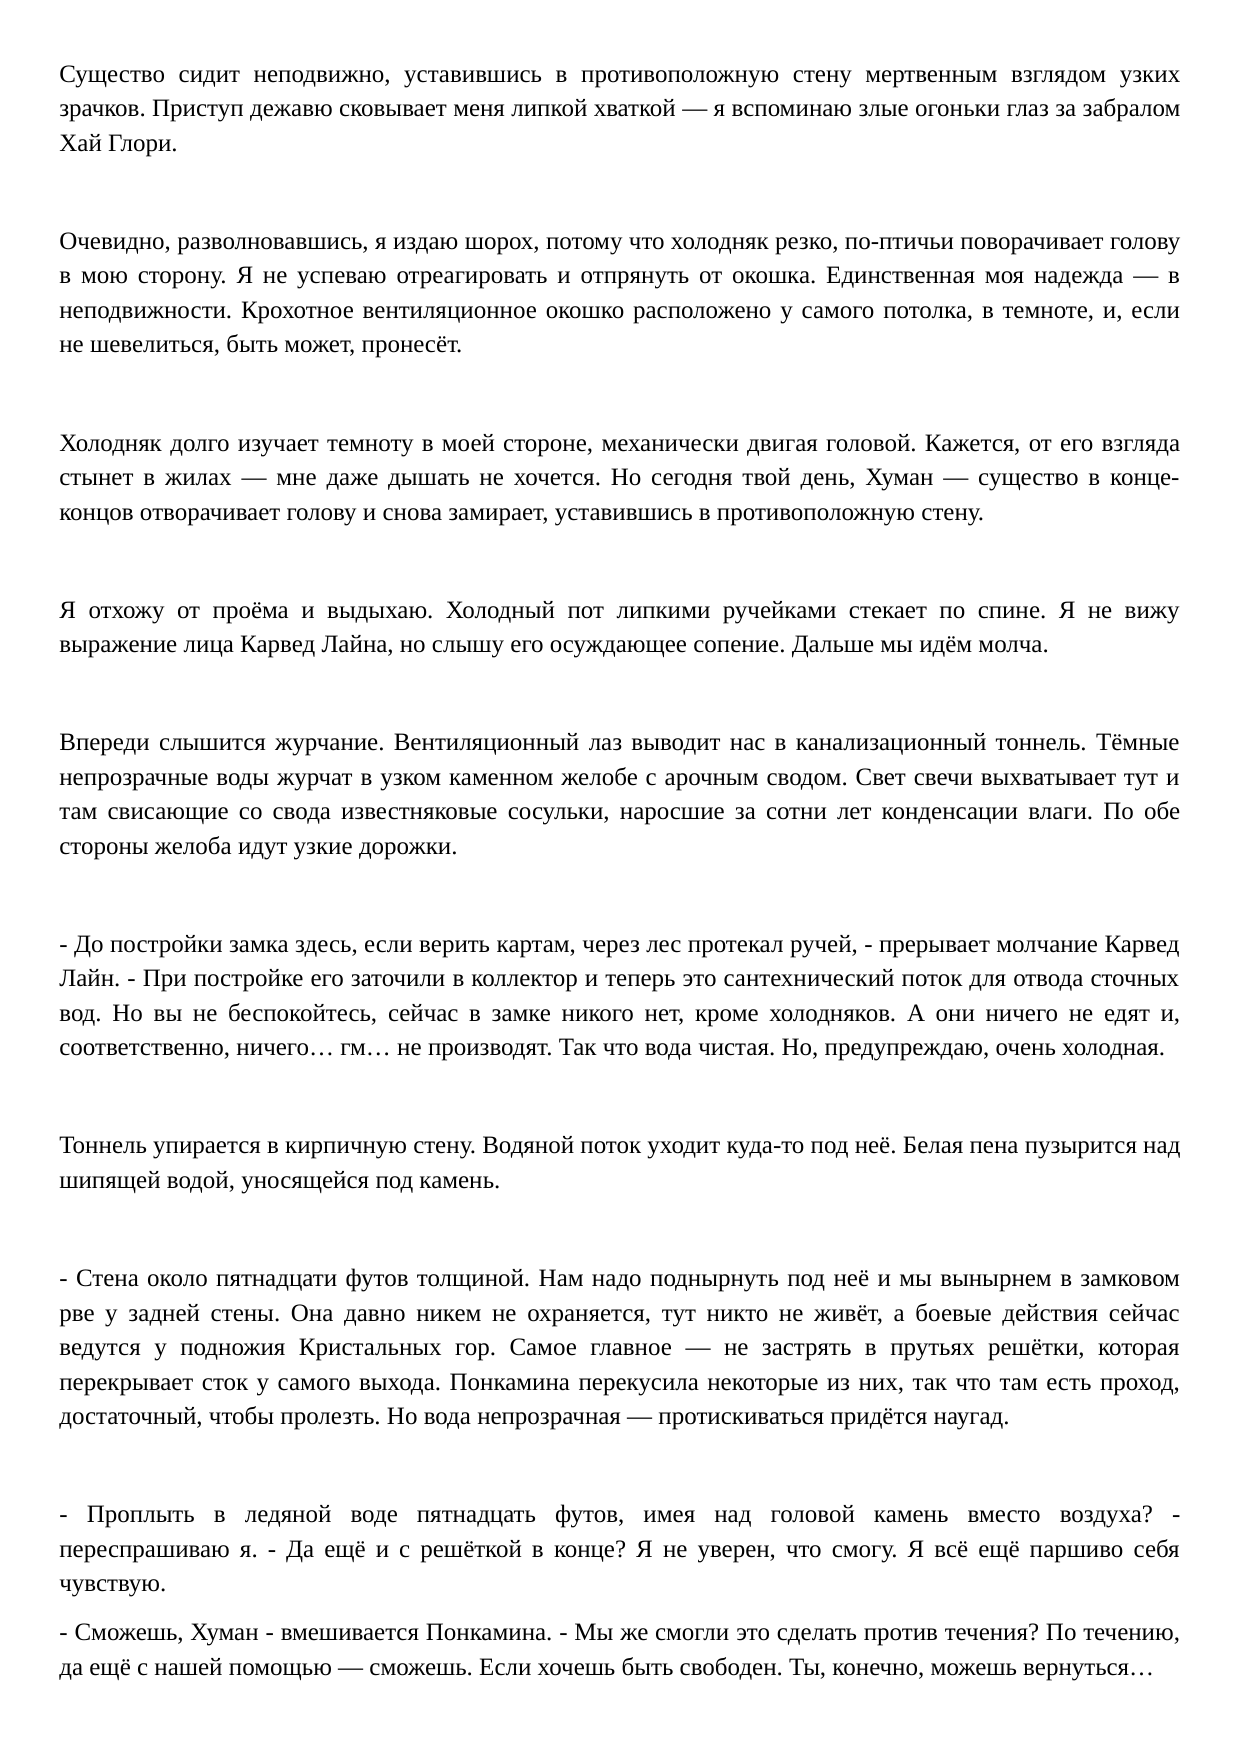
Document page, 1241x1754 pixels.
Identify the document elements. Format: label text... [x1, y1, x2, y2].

text Холодняк долго изучает темноту в моей стороне, механически двигая головой. Кажется, от его взгляда стынет в жилах — мне даже дышать не хочется. Но сегодня твой день, Хуман — существо в конце-концов отворачивает голову и снова замирает, уставившись в противоположную стену. [59, 428, 1181, 525]
text - Стена около пятнадцати футов толщиной. Нам надо поднырнуть под неё и мы вынырнем в замковом рве у задней стены. Она давно никем не охраняется, тут никто не живёт, а боевые действия сейчас ведутся у подножия Кристальных гор. Самое главное — не застрять в прутьях решётки, которая перекрывает сток у самого выхода. Понкамина перекусила некоторые из них, так что там есть проход, достаточный, чтобы пролезть. Но вода непрозрачная — протискиваться придётся наугад. [59, 1263, 1181, 1430]
text Очевидно, разволновавшись, я издаю шорох, потому что холодняк резко, по-птичьи поворачивает голову в мою сторону. Я не успеваю отреагировать и отпрянуть от окошка. Единственная моя надежда — в неподвижности. Крохотное вентиляционное окошко расположено у самого потолка, в темноте, и, если не шевелиться, быть может, пронесёт. [59, 226, 1181, 358]
text Впереди слышится журчание. Вентиляционный лаз выводит нас в канализационный тоннель. Тёмные непрозрачные воды журчат в узком каменном желобе с арочным сводом. Свет свечи выхватывает тут и там свисающие со свода известняковые сосульки, наросшие за сотни лет конденсации влаги. По обе стороны желоба идут узкие дорожки. [59, 727, 1181, 859]
text - Сможешь, Хуман - вмешивается Понкамина. - Мы же смогли это сделать против течения? По течению, да ещё с нашей помощью — сможешь. Если хочешь быть свободен. Ты, конечно, можешь вернуться… [59, 1617, 1181, 1680]
text - Проплыть в ледяной воде пятнадцать футов, имея над головой камень вместо воздуха? - переспрашиваю я. - Да ещё и с решёткой в конце? Я не уверен, что смогу. Я всё ещё паршиво себя чувствую. [59, 1499, 1181, 1597]
text Я отхожу от проёма и выдыхаю. Холодный пот липкими ручейками стекает по спине. Я не вижу выражение лица Карвед Лайна, но слышу его осуждающее сопение. Дальше мы идём молча. [59, 595, 1181, 658]
text Тоннель упирается в кирпичную стену. Водяной поток уходит куда-то под неё. Белая пена пузырится над шипящей водой, уносящейся под камень. [59, 1131, 1181, 1194]
text - До постройки замка здесь, если верить картам, через лес протекал ручей, - прерывает молчание Карвед Лайн. - При постройке его заточили в коллектор и теперь это сантехнический поток для отвода сточных вод. Но вы не беспокойтесь, сейчас в замке никого нет, кроме холодняков. А они ничего не едят и, соответственно, ничего… гм… не производят. Так что вода чистая. Но, предупреждаю, очень холодная. [59, 929, 1181, 1061]
text Существо сидит неподвижно, уставившись в противоположную стену мертвенным взглядом узких зрачков. Приступ дежавю сковывает меня липкой хваткой — я вспоминаю злые огоньки глаз за забралом Хай Глори. [59, 59, 1181, 157]
